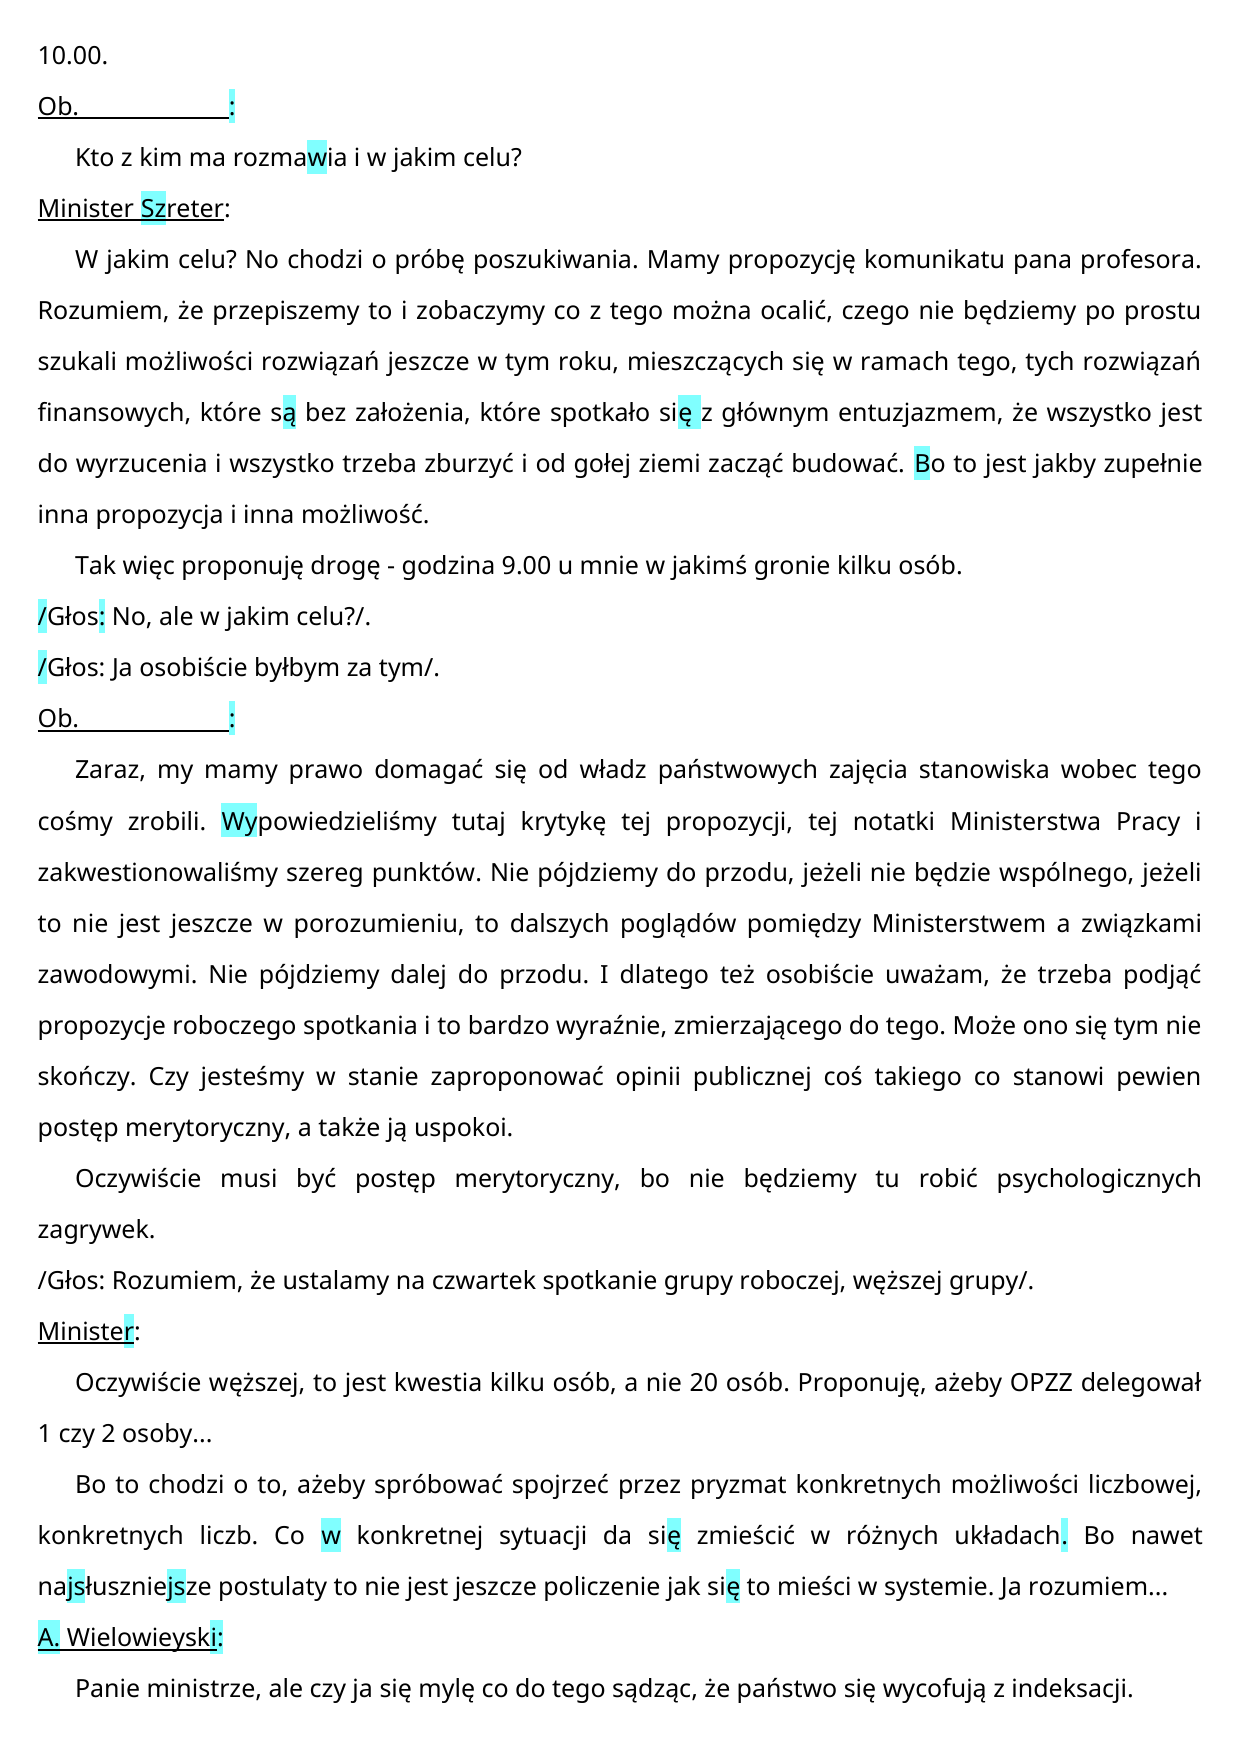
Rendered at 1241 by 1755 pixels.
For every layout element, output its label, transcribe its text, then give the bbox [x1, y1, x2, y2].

text Minister Szreter: [37, 191, 1203, 225]
text Bo to chodzi o to, ażeby spróbować spojrzeć przez pryzmat konkretnych możliwości liczbowej, konkretnych liczb. Co w konkretnej sytuacji da się zmieścić w różnych układach. Bo nawet najsłuszniejsze postulaty to nie jest jeszcze policzenie jak się to mieści w systemie. Ja rozumiem... [37, 1467, 1203, 1603]
text -10.00. [37, 37, 1203, 72]
text Zaraz, my mamy prawo domagać się od władz państwowych zajęcia stanowiska wobec tego cośmy zrobili. Wypowiedzieliśmy tutaj krytykę tej propozycji, tej notatki Ministerstwa Pracy i zakwestionowaliśmy szereg punktów. Nie pójdziemy do przodu, jeżeli nie będzie wspólnego, jeżeli to nie jest jeszcze w porozumieniu, to dalszych poglądów pomiędzy Ministerstwem a związkami zawodowymi. Nie pójdziemy dalej do przodu. I dlatego też osobiście uważam, że trzeba podjąć propozycje roboczego spotkania i to bardzo wyraźnie, zmierzającego do tego. Może ono się tym nie skończy. Czy jesteśmy w stanie zaproponować opinii publicznej coś takiego co stanowi pewien postęp merytoryczny, a także ją uspokoi. [37, 752, 1203, 1143]
text /Głos: No, ale w jakim celu?/. [37, 599, 1203, 633]
text Oczywiście węższej, to jest kwestia kilku osób, a nie 20 osób. Proponuję, ażeby OPZZ delegował 1 czy 2 osoby... [37, 1364, 1203, 1450]
text Ob. : [37, 701, 1203, 735]
text /Głos: Ja osobiście byłbym za tym/. [37, 650, 1203, 684]
text Tak więc proponuję drogę - godzina 9.00 u mnie w jakimś gronie kilku osób. [37, 548, 1203, 582]
text Panie ministrze, ale czy ja się mylę co do tego sądząc, że państwo się wycofują z indeksacji. [37, 1671, 1203, 1705]
text A. Wielowieyski: [37, 1620, 1203, 1654]
text Oczywiście musi być postęp merytoryczny, bo nie będziemy tu robić psychologicznych zagrywek. [37, 1160, 1203, 1246]
text Minister: [37, 1313, 1203, 1348]
text W jakim celu? No chodzi o próbę poszukiwania. Mamy propozycję komunikatu pana profesora. Rozumiem, że przepiszemy to i zobaczymy co z tego można ocalić, czego nie będziemy po prostu szukali możliwości rozwiązań jeszcze w tym roku, mieszczących się w ramach tego, tych rozwiązań finansowych, które są bez założenia, które spotkało się z głównym entuzjazmem, że wszystko jest do wyrzucenia i wszystko trzeba zburzyć i od gołej ziemi zacząć budować. Bo to jest jakby zupełnie inna propozycja i inna możliwość. [37, 242, 1203, 531]
text Ob. : [37, 88, 1203, 123]
text /Głos: Rozumiem, że ustalamy na czwartek spotkanie grupy roboczej, węższej grupy/. [37, 1262, 1203, 1297]
text Kto z kim ma rozmawia i w jakim celu? [37, 139, 1203, 174]
